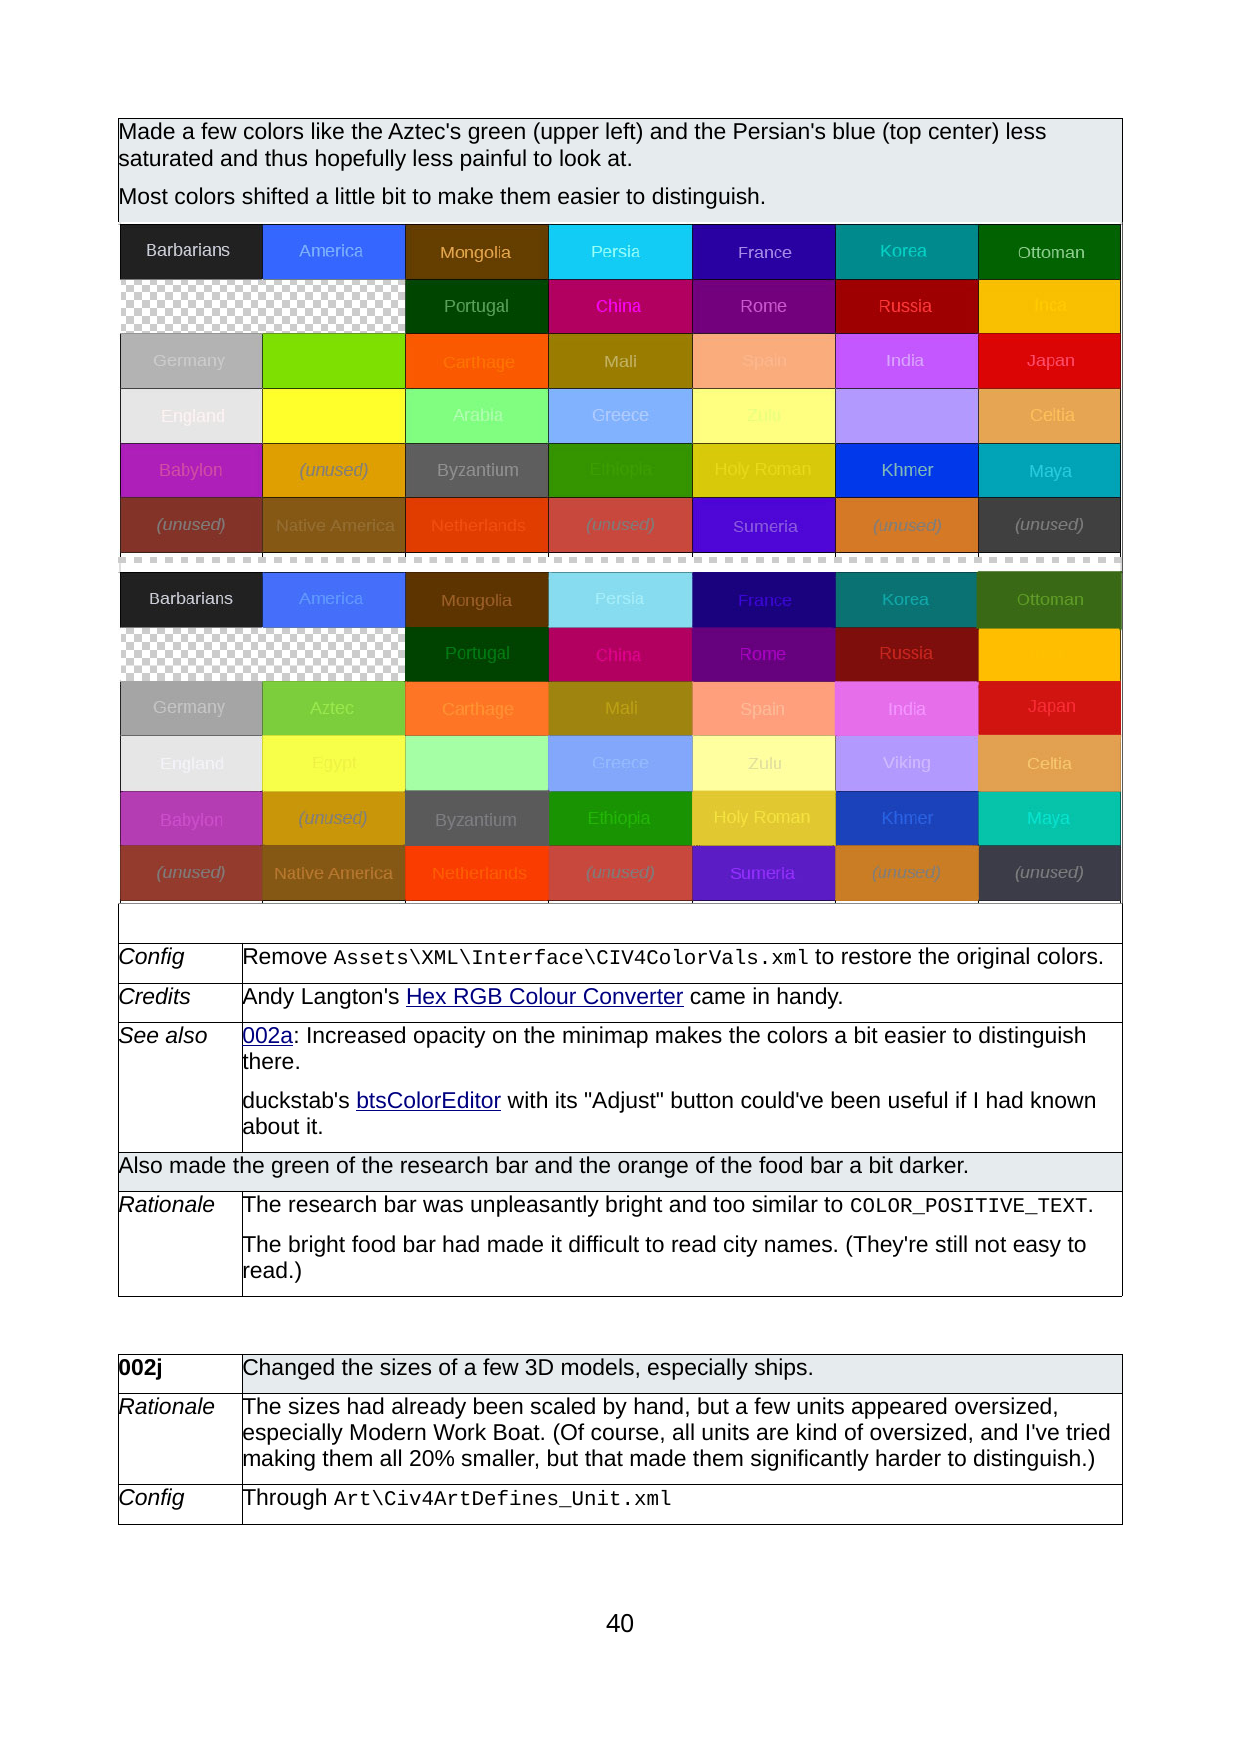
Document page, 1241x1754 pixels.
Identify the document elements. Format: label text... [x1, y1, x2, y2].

table_cell Through Art\Civ4ArtDefines_Unit.xml [243, 1485, 1122, 1524]
table_cell Credits [119, 984, 242, 1022]
table_cell Also made the green of the research bar and the orange of the food bar a bit darker. [119, 1153, 1122, 1191]
table_cell Remove Assets\XML\Interface\CIV4ColorVals.xml to restore the original colors. [243, 944, 1122, 983]
table_cell Rationale [119, 1192, 242, 1296]
table_cell Made a few colors like the Aztec's green (upper left) and the Persian's blue (top center) less saturated and thus hopefully less painful to look at. Most colors shifted a little bit to make them easier to distinguish. [119, 119, 1122, 222]
table_cell Config [119, 1485, 242, 1524]
table_cell Andy Langton's Hex RGB Colour Converter came in handy. [243, 984, 1122, 1022]
table_cell 002a: Increased opacity on the minimap makes the colors a bit easier to distinguish there. duckstab's btsColorEditor with its "Adjust" button could've been useful if I had known about it. [243, 1023, 1122, 1152]
table_header Changed the sizes of a few 3D models, especially ships. [243, 1355, 1122, 1393]
table_cell The sizes had already been scaled by hand, but a few units appeared oversized, especially Modern Work Boat. (Of course, all units are kind of oversized, and I've tried making them all 20% smaller, but that made them significantly harder to distinguish.) [243, 1394, 1122, 1484]
table_cell See also [119, 1023, 242, 1152]
table_cell [119, 904, 1122, 943]
table_cell Config [119, 944, 242, 983]
table_header 002j [119, 1355, 242, 1393]
picture [118, 222, 1123, 904]
table_cell The research bar was unpleasantly bright and too similar to COLOR_POSITIVE_TEXT. The bright food bar had made it difficult to read city names. (They're still not easy to read.) [243, 1192, 1122, 1296]
table_cell Rationale [119, 1394, 242, 1484]
